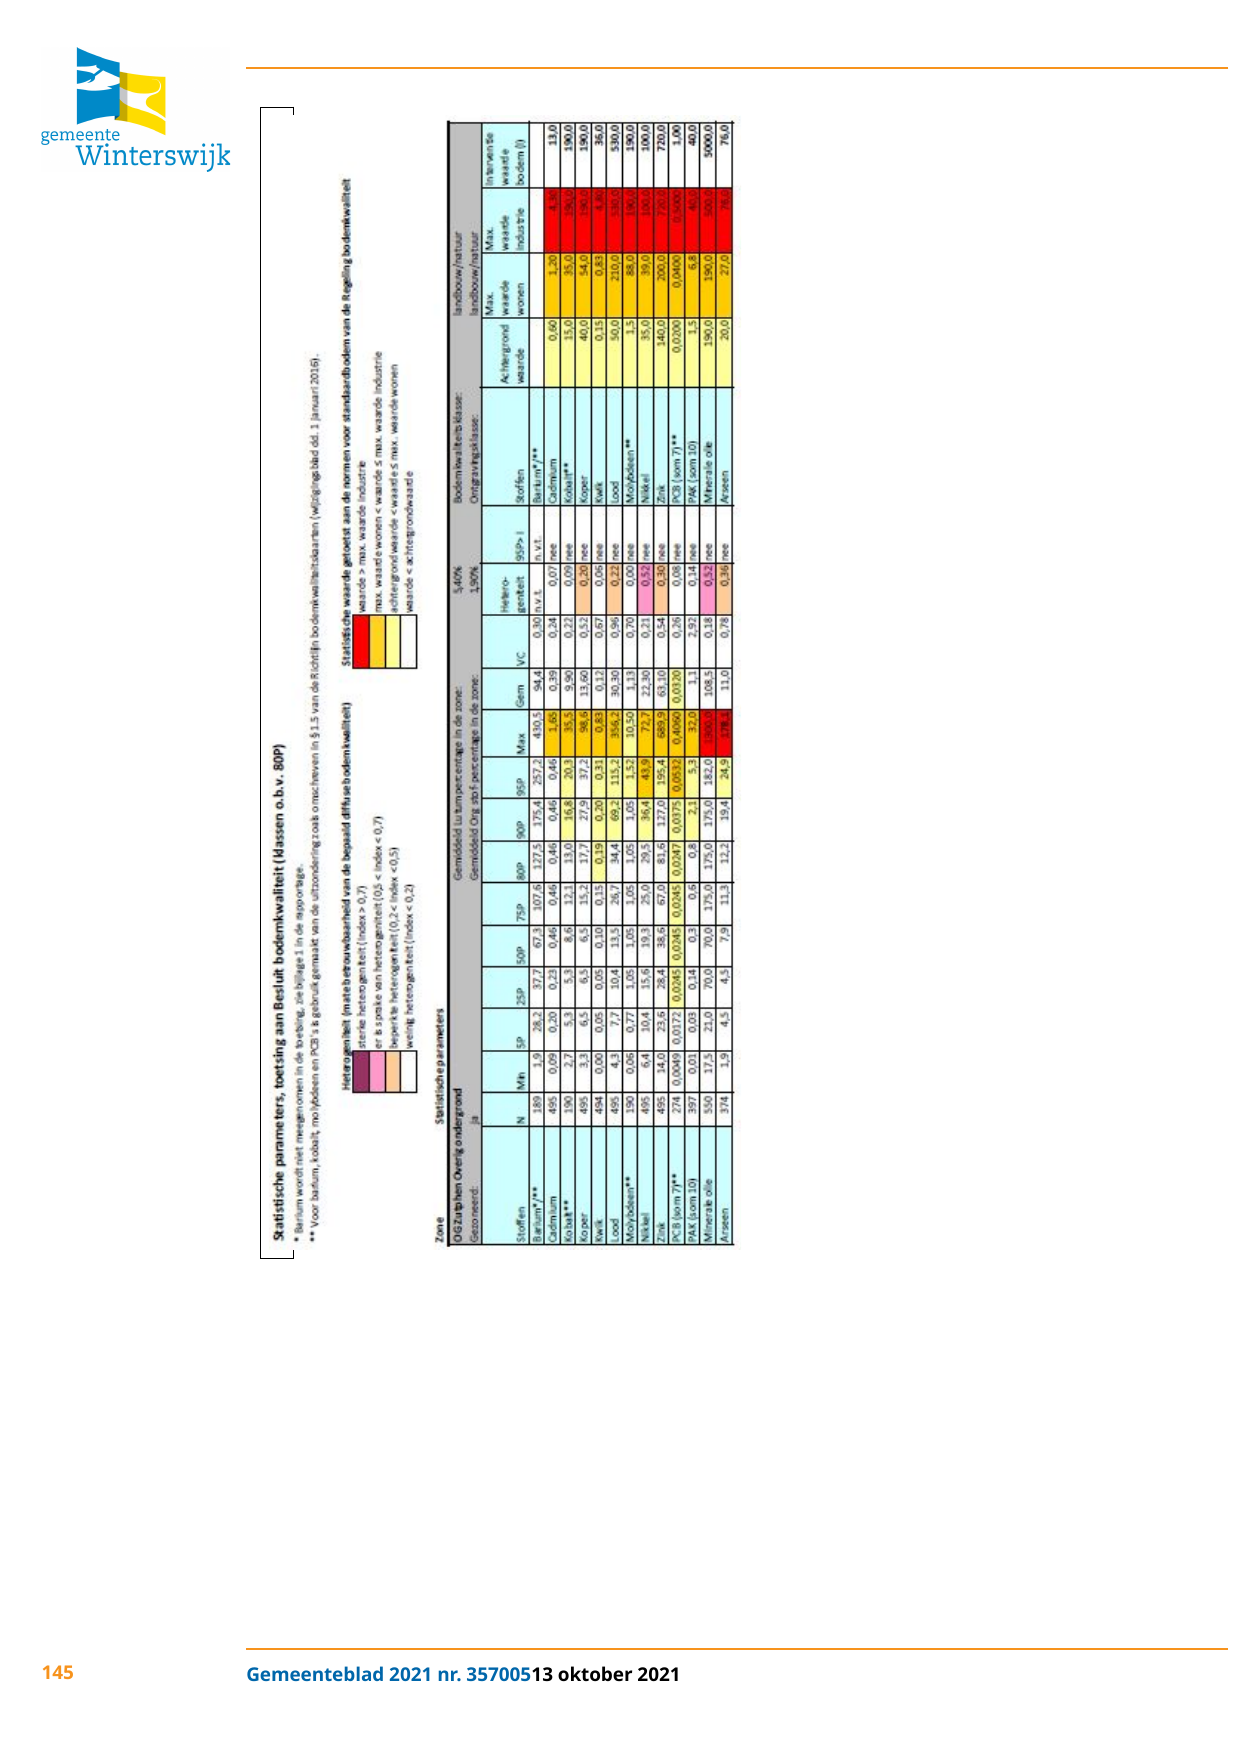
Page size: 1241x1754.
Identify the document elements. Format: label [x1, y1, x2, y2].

picture [225, 153, 231, 162]
picture [268, 115, 742, 1250]
picture [41, 47, 231, 172]
